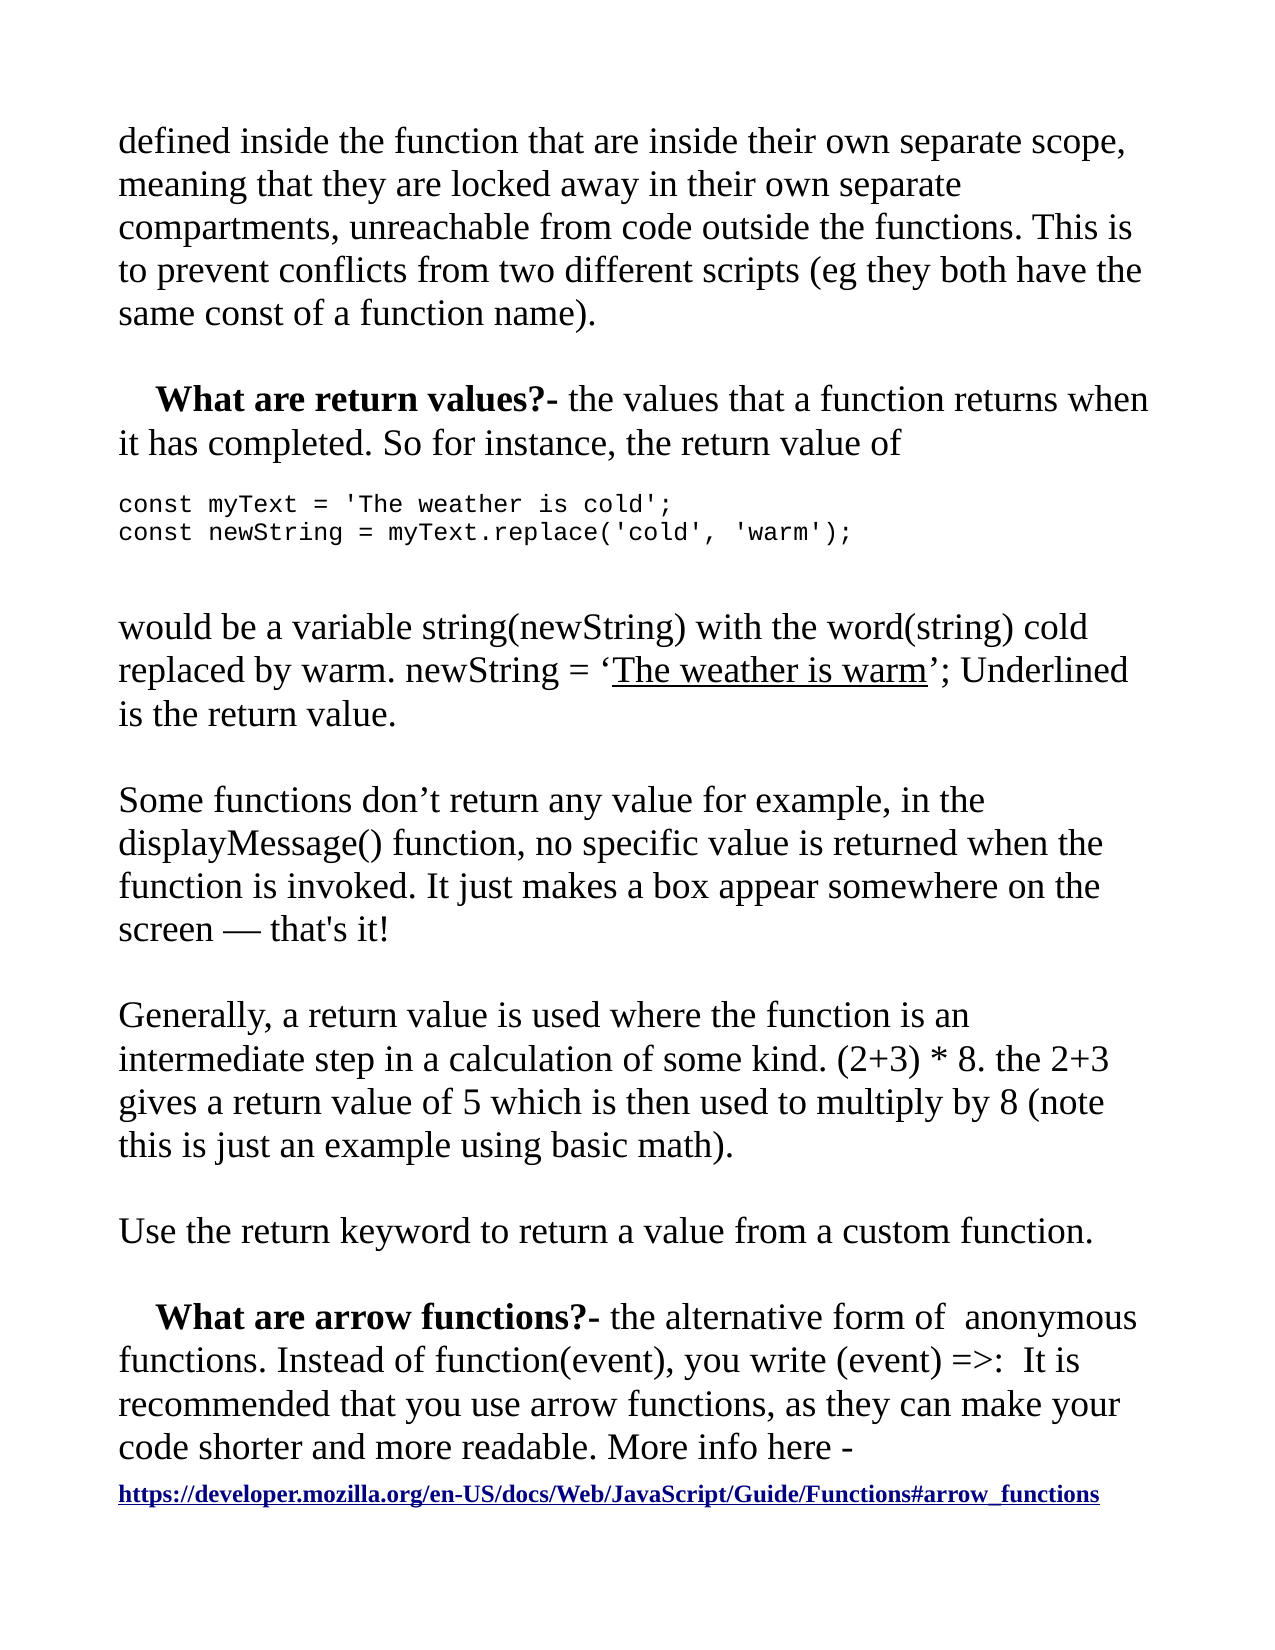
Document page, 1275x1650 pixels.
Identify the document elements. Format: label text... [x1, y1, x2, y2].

text const myText = 'The weather is cold'; [118, 491, 1157, 520]
text const newString = myText.replace('cold', 'warm'); [118, 520, 1157, 548]
text would be a variable string(newString) with the word(string) cold replaced by warm. newString = ‘The weather is warm’; Underlined is the return value. [118, 605, 1157, 734]
text What are return values?- the values that a function returns when it has completed. So for instance, the return value of [118, 377, 1157, 463]
text Generally, a return value is used where the function is an intermediate step in a calculation of some kind. (2+3) * 8. the 2+3 gives a return value of 5 which is then used to multiply by 8 (note this is just an example using basic math). [118, 993, 1157, 1165]
text Some functions don’t return any value for example, in the displayMessage() function, no specific value is returned when the function is invoked. It just makes a box appear somewhere on the screen — that's it! [118, 777, 1157, 950]
text What are arrow functions?- the alternative form of anonymous functions. Instead of function(event), you write (event) =>: It is recommended that you use arrow functions, as they can make your code shorter and more readable. More info here - https://developer.mozilla.org/en-US/docs/Web/JavaScript/Guide/Functions#arrow_functions [118, 1295, 1157, 1510]
text Use the return keyword to return a value from a custom function. [118, 1208, 1157, 1252]
text defined inside the function that are inside their own separate scope, meaning that they are locked away in their own separate compartments, unreachable from code outside the functions. This is to prevent conflicts from two different scripts (eg they both have the same const of a function name). [118, 118, 1157, 334]
